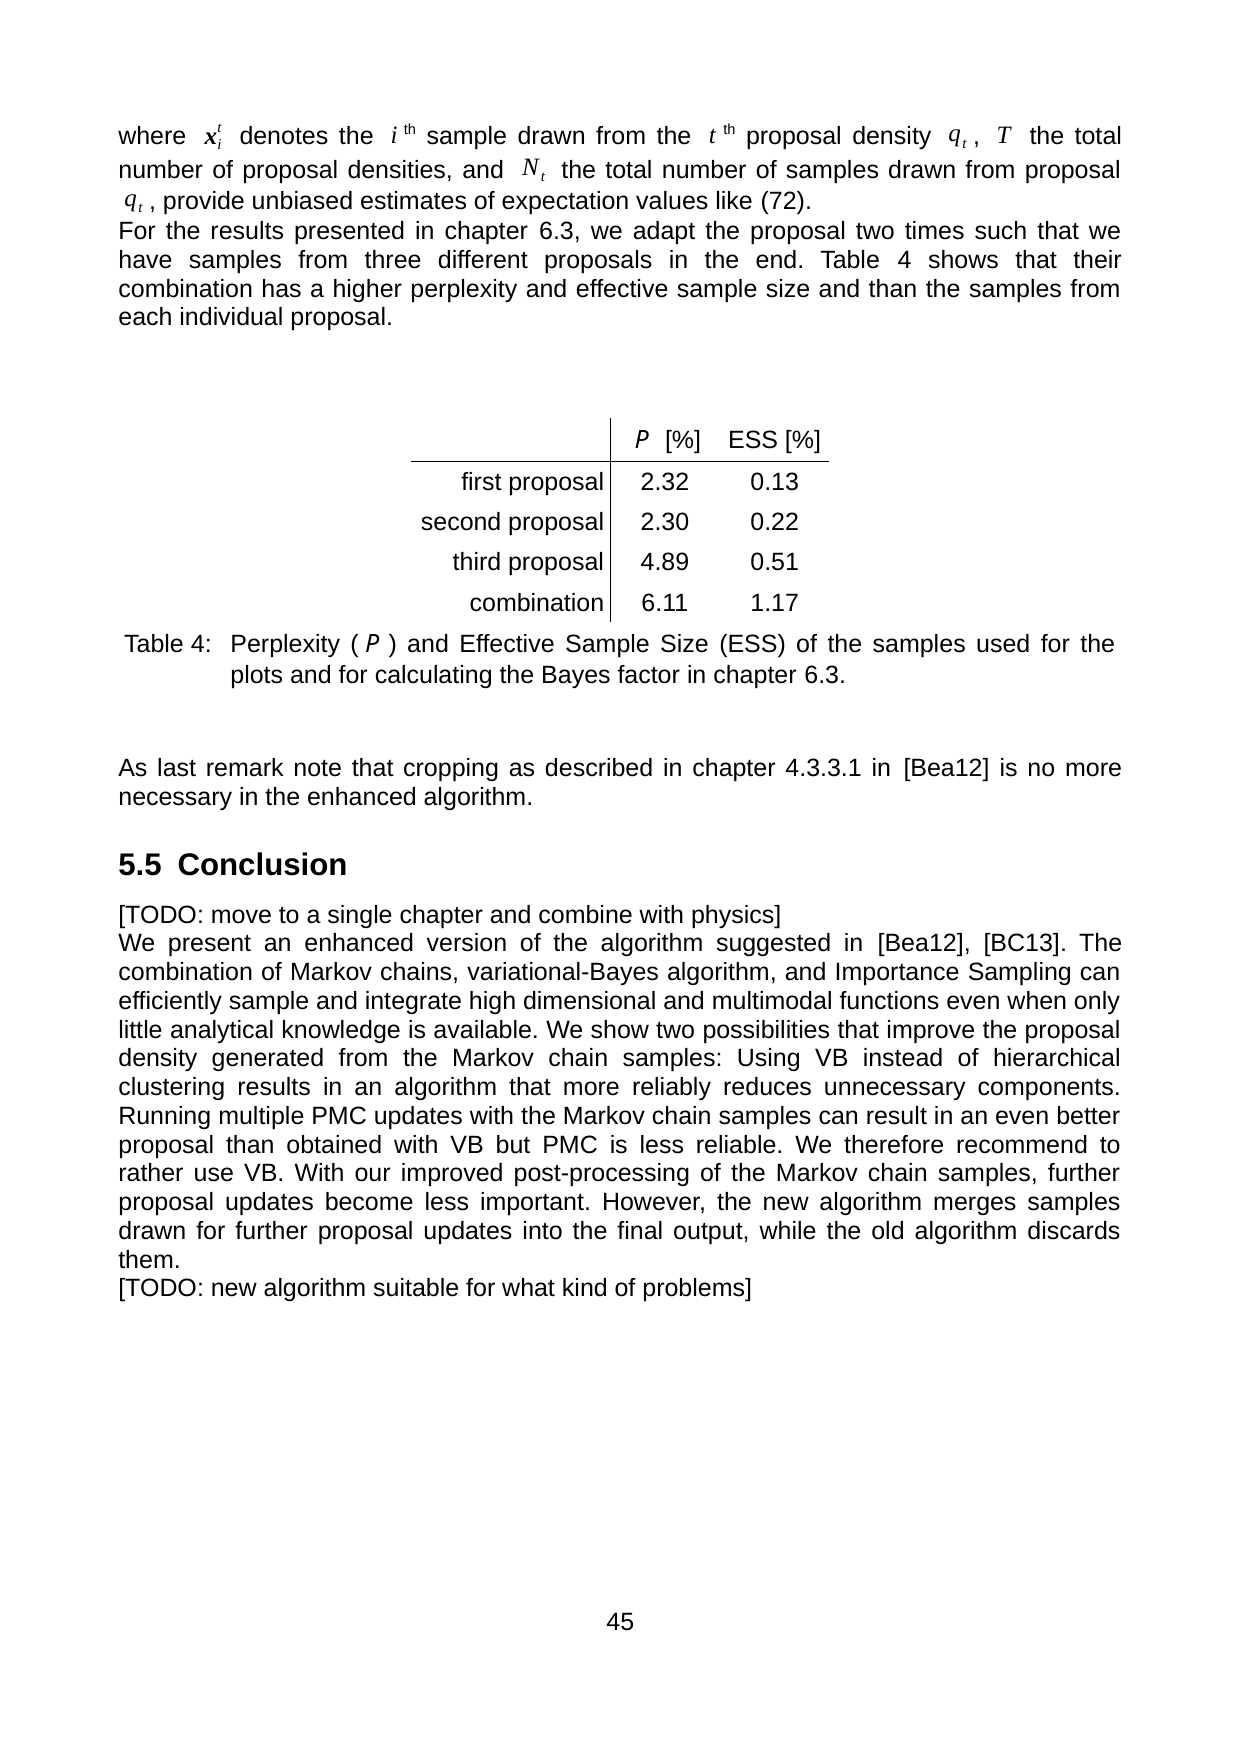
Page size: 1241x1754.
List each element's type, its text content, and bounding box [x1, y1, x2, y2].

table_cell 4.89 [611, 542, 719, 582]
table_cell [829, 582, 1123, 622]
table_header [411, 418, 610, 461]
table_cell second proposal [411, 501, 610, 542]
text For the results presented in chapter 6.3, we adapt the proposal two times such that we have samples from three different proposals in the end. Table 4 shows that their combination has a higher perplexity and effective sample size and than the samples from each individual proposal. [118, 216, 1122, 331]
table_cell third proposal [411, 542, 610, 582]
table_cell 0.51 [720, 542, 829, 582]
subtitle Conclusion [118, 846, 1122, 882]
table_cell [118, 461, 411, 501]
table_cell [118, 542, 411, 582]
table_header ESS [%] [720, 418, 829, 461]
table_cell first proposal [411, 462, 610, 501]
table_cell Table 4: Perplexity () and Effective Sample Size (ESS) of the samples used for the plots and for calculating the Bayes factor in chapter 6.3. [118, 622, 1123, 753]
table_header [118, 418, 411, 461]
table_cell [118, 501, 411, 542]
table_cell 2.32 [611, 462, 719, 501]
table_cell 2.30 [611, 501, 719, 542]
text where denotes the th sample drawn from the th proposal density , the total number of proposal densities, and the total number of samples drawn from proposal , provide unbiased estimates of expectation values like (72). [118, 118, 1122, 216]
table_cell [118, 582, 411, 622]
table_cell [829, 501, 1123, 542]
table_cell [829, 542, 1123, 582]
table_cell 0.22 [720, 501, 829, 542]
table_cell combination [411, 582, 610, 622]
table_cell 1.17 [720, 582, 829, 622]
table_cell [829, 461, 1123, 501]
text [TODO: new algorithm suitable for what kind of problems] [118, 1273, 1122, 1302]
table_cell 6.11 [611, 582, 719, 622]
table_header [%] [611, 418, 719, 461]
text [TODO: move to a single chapter and combine with physics] [118, 900, 1122, 928]
table_header [829, 418, 1123, 461]
text As last remark note that cropping as described in chapter 4.3.3.1 in [Bea12] is no more necessary in the enhanced algorithm. [118, 753, 1122, 811]
table_cell 0.13 [720, 462, 829, 501]
text We present an enhanced version of the algorithm suggested in [Bea12], [BC13]. The combination of Markov chains, variational-Bayes algorithm, and Importance Sampling can efficiently sample and integrate high dimensional and multimodal functions even when only little analytical knowledge is available. We show two possibilities that improve the proposal density generated from the Markov chain samples: Using VB instead of hierarchical clustering results in an algorithm that more reliably reduces unnecessary components. Running multiple PMC updates with the Markov chain samples can result in an even better proposal than obtained with VB but PMC is less reliable. We therefore recommend to rather use VB. With our improved post-processing of the Markov chain samples, further proposal updates become less important. However, the new algorithm merges samples drawn for further proposal updates into the final output, while the old algorithm discards them. [118, 928, 1122, 1273]
